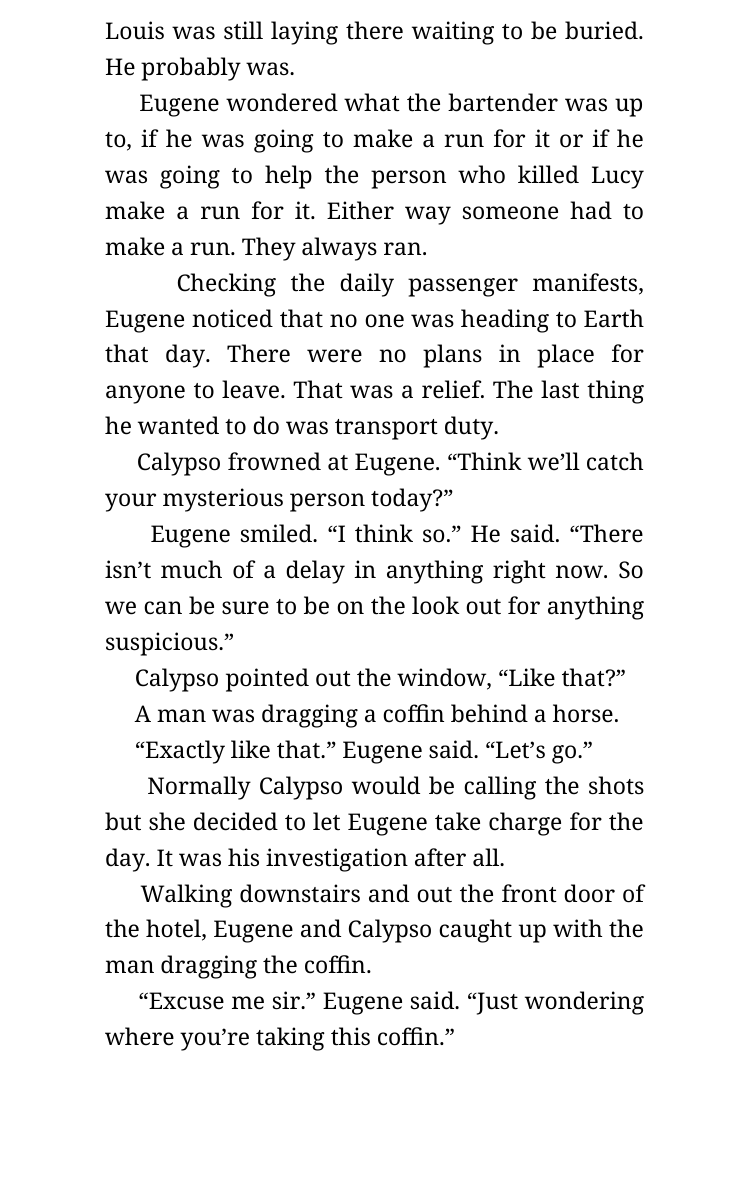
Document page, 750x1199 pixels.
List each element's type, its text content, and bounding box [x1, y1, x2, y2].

text Louis was still laying there waiting to be buried. He probably was. [105, 15, 645, 82]
text Normally Calypso would be calling the shots but she decided to let Eugene take charge for the day. It was his investigation after all. [105, 770, 645, 873]
text Walking downstairs and out the front door of the hotel, Eugene and Calypso caught up with the man dragging the coffin. [105, 877, 645, 981]
text “Exactly like that.” Eugene said. “Let’s go.” [105, 734, 645, 765]
text Calypso pointed out the window, “Like that?” [105, 662, 645, 693]
text A man was dragging a coffin behind a horse. [105, 698, 645, 729]
text Eugene wondered what the bartender was up to, if he was going to make a run for it or if he was going to help the person who killed Lucy make a run for it. Either way someone had to make a run. They always ran. [105, 87, 645, 262]
text “Excuse me sir.” Eugene said. “Just wondering where you’re taking this coffin.” [105, 985, 645, 1052]
text Checking the daily passenger manifests, Eugene noticed that no one was heading to Earth that day. There were no plans in place for anyone to leave. That was a relief. The last thing he wanted to do was transport duty. [105, 267, 645, 442]
text Calypso frowned at Eugene. “Think we’ll catch your mysterious person today?” [105, 446, 645, 513]
text Eugene smiled. “I think so.” He said. “There isn’t much of a delay in anything right now. So we can be sure to be on the look out for anything suspicious.” [105, 518, 645, 657]
